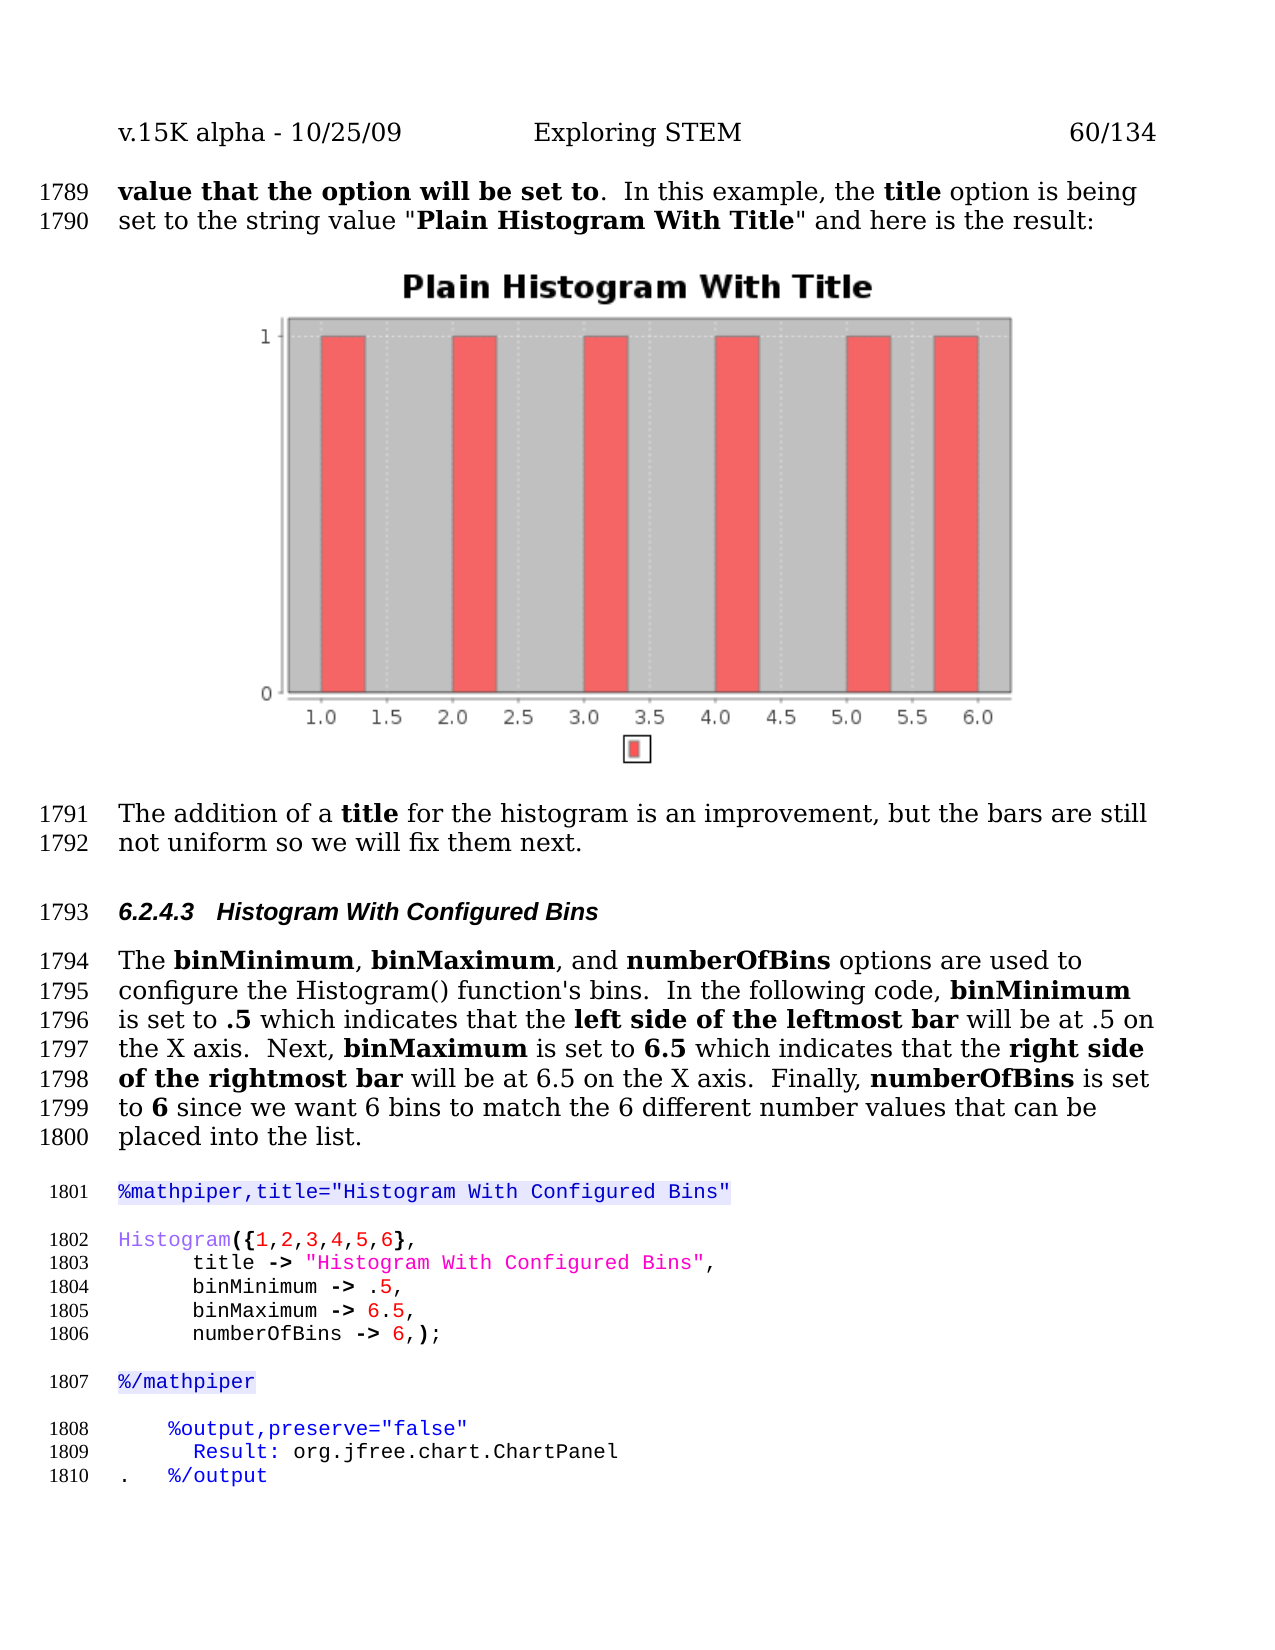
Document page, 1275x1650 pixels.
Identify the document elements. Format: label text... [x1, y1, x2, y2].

text %/mathpiper [118, 1371, 1157, 1394]
text Result: org.jfree.chart.ChartPanel [118, 1442, 1157, 1465]
text %mathpiper,title="Histogram With Configured Bins" [118, 1181, 1157, 1205]
text . %/output [118, 1465, 1157, 1489]
picture [245, 267, 1030, 765]
text %output,preserve="false" [118, 1418, 1157, 1442]
subtitle Histogram With Configured Bins [118, 897, 1157, 925]
text binMaximum -> 6.5, [118, 1300, 1157, 1323]
text The addition of a title for the histogram is an improvement, but the bars are still not uniform so we will fix them next. [118, 799, 1157, 858]
text title -> "Histogram With Configured Bins", [118, 1252, 1157, 1276]
text The binMinimum, binMaximum, and numberOfBins options are used to configure the Histogram() function's bins. In the following code, binMinimum is set to .5 which indicates that the left side of the leftmost bar will be at .5 on the X axis. Next, binMaximum is set to 6.5 which indicates that the right side of the rightmost bar will be at 6.5 on the X axis. Finally, numberOfBins is set to 6 since we want 6 bins to match the 6 different number values that can be placed into the list. [118, 946, 1157, 1152]
text value that the option will be set to. In this example, the title option is being set to the string value "Plain Histogram With Title" and here is the result: [118, 177, 1157, 236]
text binMinimum -> .5, [118, 1276, 1157, 1300]
text Histogram({1,2,3,4,5,6}, [118, 1229, 1157, 1252]
text numberOfBins -> 6,); [118, 1323, 1157, 1347]
